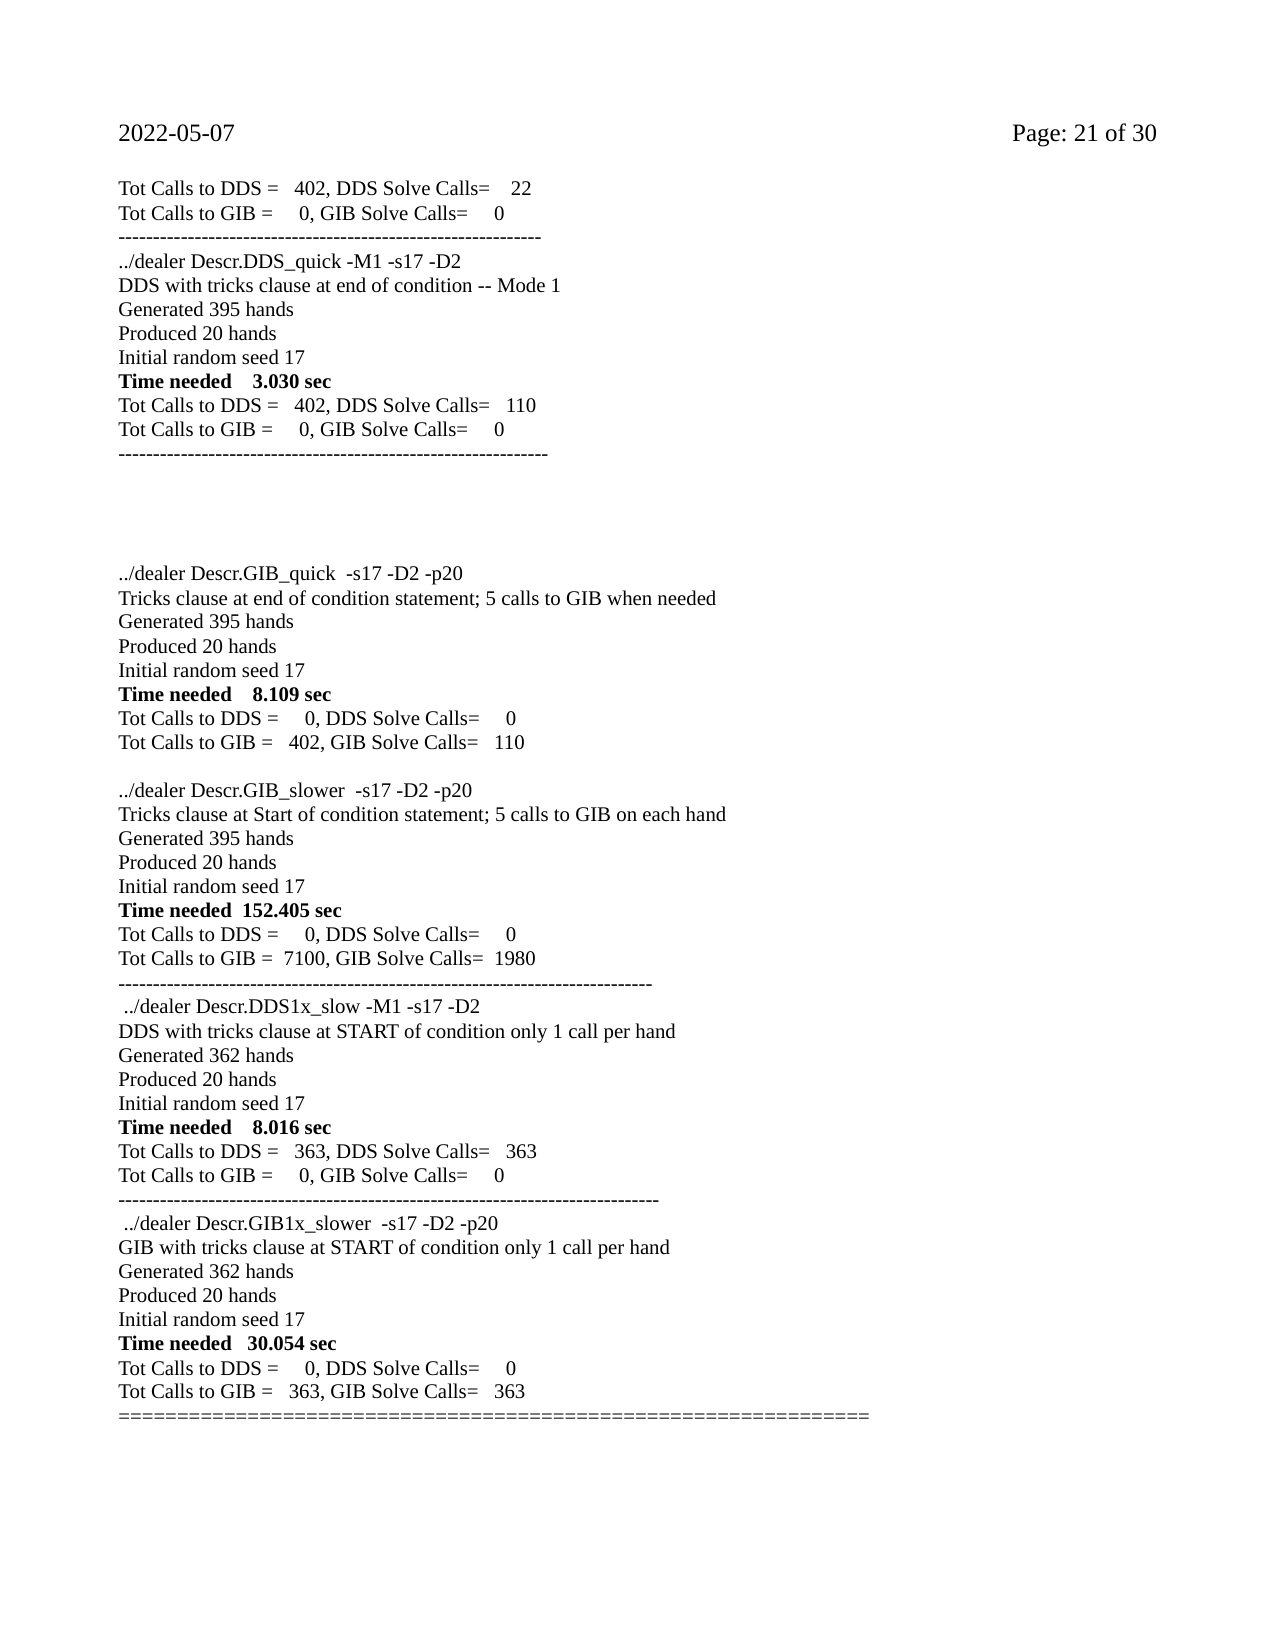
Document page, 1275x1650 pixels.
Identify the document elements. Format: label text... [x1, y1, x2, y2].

text ../dealer Descr.GIB1x_slower -s17 -D2 -p20 [118, 1211, 1157, 1235]
text Time needed 30.054 sec [118, 1331, 1157, 1355]
text ================================================================ [118, 1403, 1157, 1428]
text Tot Calls to GIB = 7100, GIB Solve Calls= 1980 [118, 946, 1157, 970]
text GIB with tricks clause at START of condition only 1 call per hand [118, 1235, 1157, 1259]
text ../dealer Descr.GIB_slower -s17 -D2 -p20 [118, 778, 1157, 802]
text Tot Calls to DDS = 0, DDS Solve Calls= 0 [118, 922, 1157, 946]
text Initial random seed 17 [118, 345, 1157, 369]
text Time needed 8.016 sec [118, 1115, 1157, 1139]
text Tot Calls to GIB = 0, GIB Solve Calls= 0 [118, 200, 1157, 224]
text Generated 362 hands [118, 1043, 1157, 1067]
text Initial random seed 17 [118, 874, 1157, 898]
text Tot Calls to GIB = 402, GIB Solve Calls= 110 [118, 730, 1157, 754]
text Tot Calls to GIB = 0, GIB Solve Calls= 0 [118, 417, 1157, 441]
text Tot Calls to GIB = 0, GIB Solve Calls= 0 [118, 1163, 1157, 1187]
text Produced 20 hands [118, 850, 1157, 874]
text Time needed 8.109 sec [118, 682, 1157, 706]
text Tot Calls to DDS = 402, DDS Solve Calls= 110 [118, 393, 1157, 417]
text Produced 20 hands [118, 1283, 1157, 1307]
text DDS with tricks clause at START of condition only 1 call per hand [118, 1018, 1157, 1043]
text Time needed 3.030 sec [118, 369, 1157, 393]
text Produced 20 hands [118, 1067, 1157, 1091]
text Produced 20 hands [118, 321, 1157, 345]
text DDS with tricks clause at end of condition -- Mode 1 [118, 273, 1157, 297]
text Generated 395 hands [118, 826, 1157, 850]
text Produced 20 hands [118, 633, 1157, 658]
text Tot Calls to GIB = 363, GIB Solve Calls= 363 [118, 1379, 1157, 1403]
text ------------------------------------------------------------- [118, 224, 1157, 248]
text Initial random seed 17 [118, 1091, 1157, 1115]
text Tot Calls to DDS = 363, DDS Solve Calls= 363 [118, 1139, 1157, 1163]
text ../dealer Descr.DDS_quick -M1 -s17 -D2 [118, 248, 1157, 273]
text Tricks clause at end of condition statement; 5 calls to GIB when needed [118, 585, 1157, 609]
text Generated 362 hands [118, 1259, 1157, 1283]
text Tot Calls to DDS = 0, DDS Solve Calls= 0 [118, 1355, 1157, 1379]
text Generated 395 hands [118, 297, 1157, 321]
text ../dealer Descr.GIB_quick -s17 -D2 -p20 [118, 561, 1157, 585]
text ----------------------------------------------------------------------------- [118, 970, 1157, 994]
text ------------------------------------------------------------------------------ [118, 1187, 1157, 1211]
text Initial random seed 17 [118, 1307, 1157, 1331]
text Initial random seed 17 [118, 658, 1157, 682]
text ../dealer Descr.DDS1x_slow -M1 -s17 -D2 [118, 994, 1157, 1018]
text Time needed 152.405 sec [118, 898, 1157, 922]
text Tricks clause at Start of condition statement; 5 calls to GIB on each hand [118, 802, 1157, 826]
text -------------------------------------------------------------- [118, 441, 1157, 465]
text Generated 395 hands [118, 609, 1157, 633]
text Tot Calls to DDS = 402, DDS Solve Calls= 22 [118, 176, 1157, 200]
text Tot Calls to DDS = 0, DDS Solve Calls= 0 [118, 706, 1157, 730]
